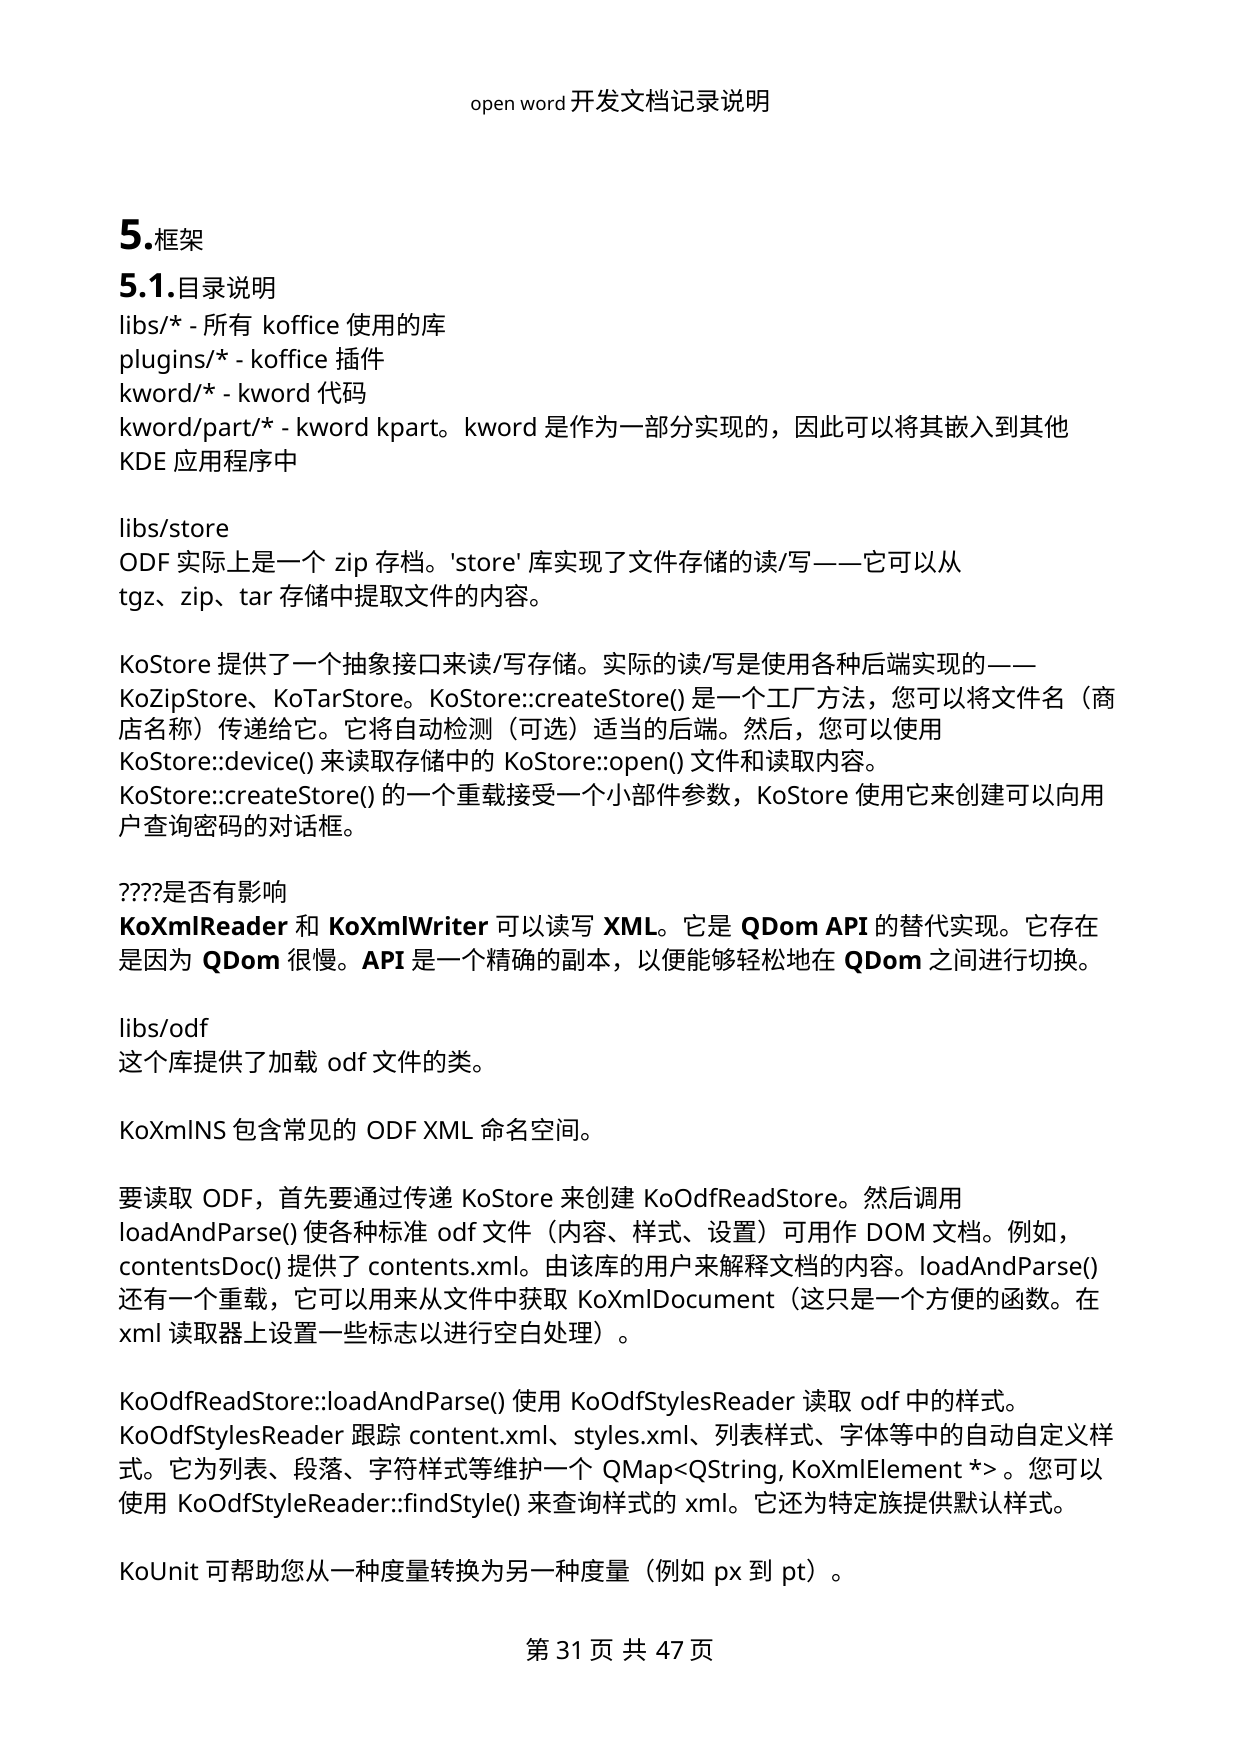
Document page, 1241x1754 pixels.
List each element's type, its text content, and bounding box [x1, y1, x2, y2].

text libs/* - 所有 koffice 使用的库 [119, 308, 1121, 342]
text ????是否有影响 [119, 875, 1121, 909]
text 要读取 ODF，首先要通过传递 KoStore 来创建 KoOdfReadStore。然后调用 loadAndParse() 使各种标准 odf 文件（内容、样式、设置）可用作 DOM 文档。例如，contentsDoc() 提供了contents.xml。由该库的用户来解释文档的内容。loadAndParse() 还有一个重载，它可以用来从文件中获取 KoXmlDocument（这只是一个方便的函数。在 xml 读取器上设置一些标志以进行空白处理）。 [119, 1181, 1121, 1350]
subtitle 框架 [119, 205, 1121, 262]
text KoXmlReader 和 KoXmlWriter 可以读写 XML。它是 QDom API 的替代实现。它存在是因为 QDom 很慢。API 是一个精确的副本，以便能够轻松地在 QDom 之间进行切换。 [119, 909, 1121, 977]
text KoUnit 可帮助您从一种度量转换为另一种度量（例如 px 到 pt）。 [119, 1554, 1121, 1588]
text KoOdfReadStore::loadAndParse() 使用 KoOdfStylesReader 读取 odf 中的样式。KoOdfStylesReader 跟踪 content.xml、styles.xml、列表样式、字体等中的自动自定义样式。它为列表、段落、字符样式等维护一个 QMap<QString, KoXmlElement *> 。您可以使用 KoOdfStyleReader::findStyle() 来查询样式的 xml。它还为特定族提供默认样式。 [119, 1384, 1121, 1520]
text kword/part/* - kword kpart。kword 是作为一部分实现的，因此可以将其嵌入到其他 KDE 应用程序中 [119, 409, 1121, 477]
text libs/store [119, 511, 1121, 545]
text KoXmlNS 包含常见的 ODF XML 命名空间。 [119, 1113, 1121, 1147]
text 这个库提供了加载 odf 文件的类。 [119, 1045, 1121, 1079]
text KoStore 提供了一个抽象接口来读/写存储。实际的读/写是使用各种后端实现的——KoZipStore、KoTarStore。KoStore::createStore() 是一个工厂方法，您可以将文件名（商店名称）传递给它。它将自动检测（可选）适当的后端。然后，您可以使用 KoStore::device() 来读取存储中的 KoStore::open() 文件和读取内容。KoStore::createStore() 的一个重载接受一个小部件参数，KoStore 使用它来创建可以向用户查询密码的对话框。 [119, 647, 1121, 841]
subtitle 目录说明 [119, 262, 1121, 308]
text kword/* - kword 代码 [119, 376, 1121, 409]
text ODF 实际上是一个 zip 存档。'store' 库实现了文件存储的读/写——它可以从 tgz、zip、tar 存储中提取文件的内容。 [119, 545, 1121, 613]
text libs/odf [119, 1011, 1121, 1045]
text plugins/* - koffice 插件 [119, 342, 1121, 376]
